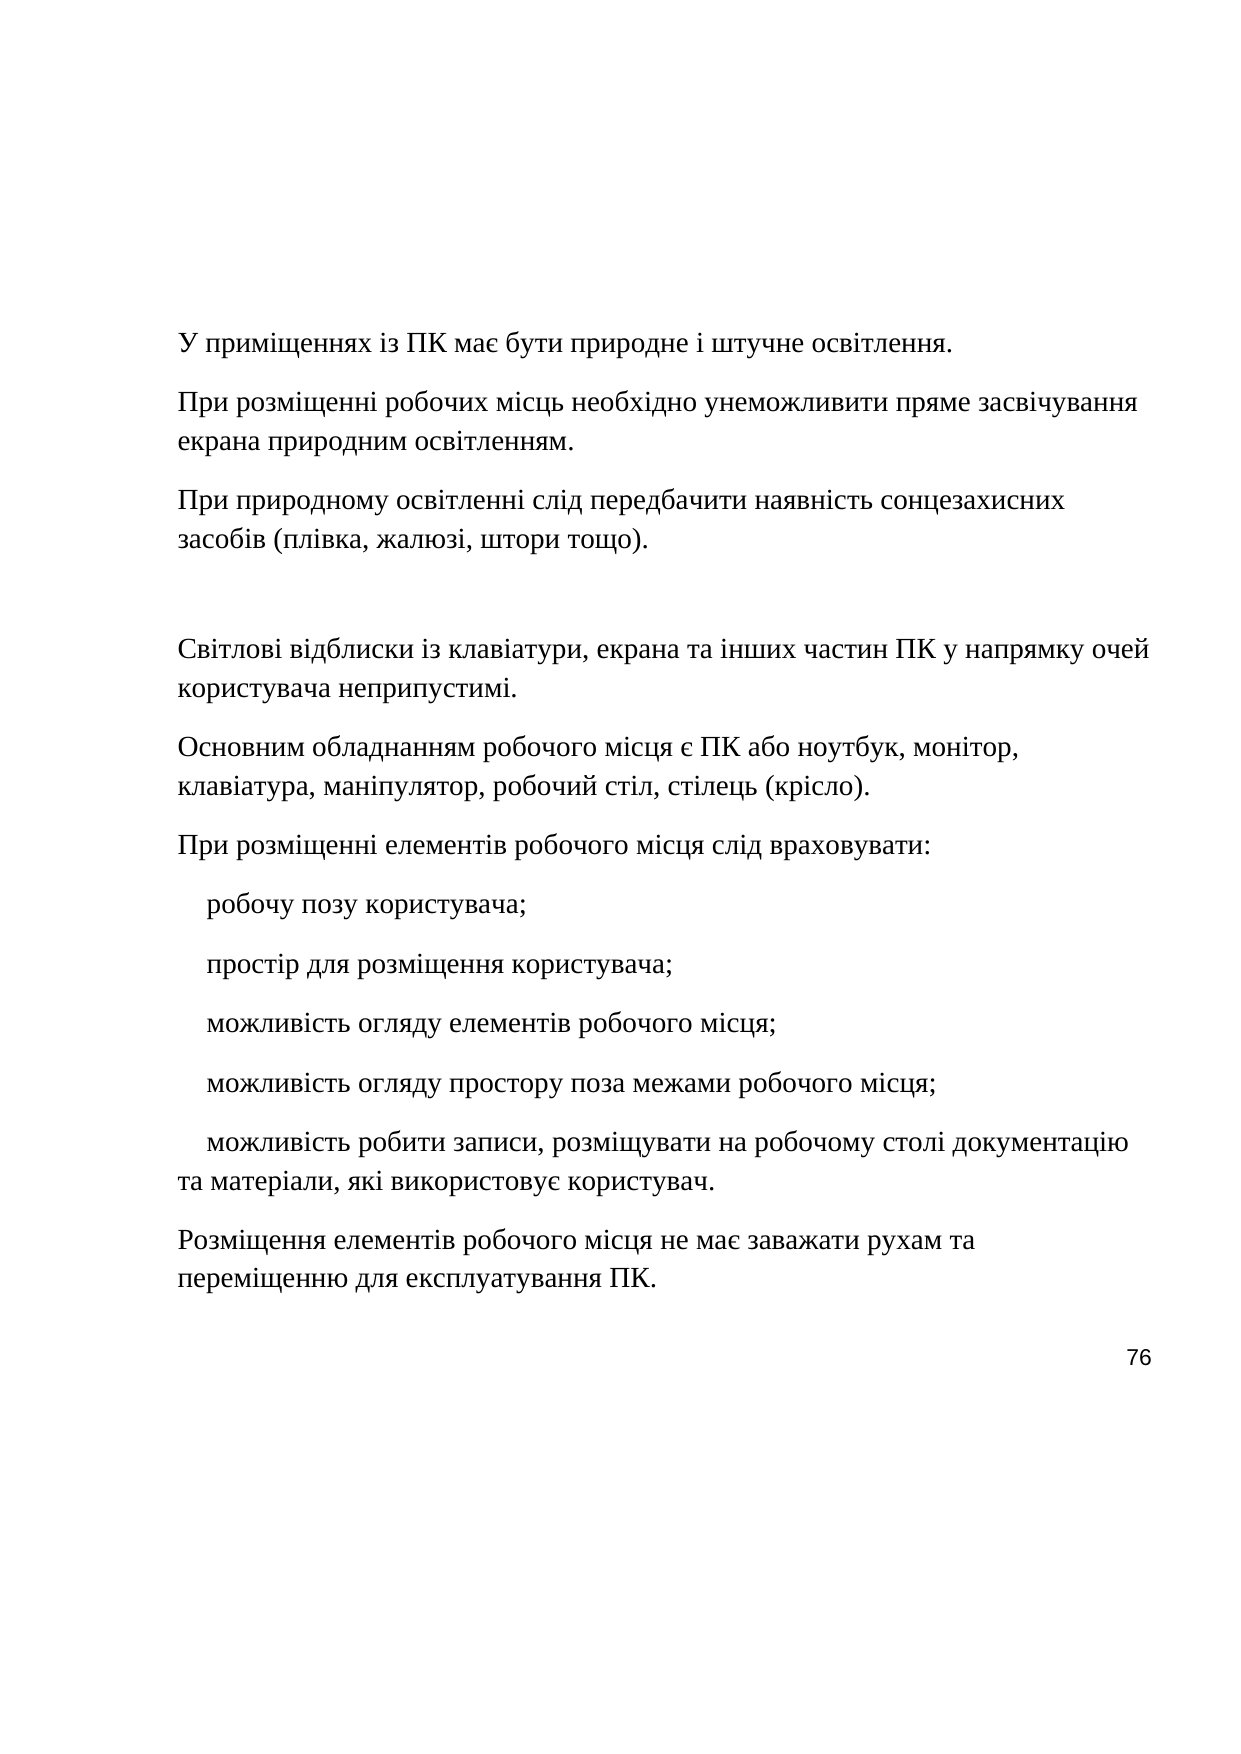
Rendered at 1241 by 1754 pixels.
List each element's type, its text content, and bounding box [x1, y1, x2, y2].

text Світлові відблиски із клавіатури, екрана та інших частин ПК у напрямку очей користувача неприпустимі. [177, 631, 1152, 703]
text Розміщення елементів робочого місця не має заважати рухам та переміщенню для експлуатування ПК. [177, 1222, 1152, 1294]
text простір для розміщення користувача; [177, 946, 1152, 979]
text При розміщенні елементів робочого місця слід враховувати: [177, 827, 1152, 861]
text можливість огляду елементів робочого місця; [177, 1005, 1152, 1039]
text При природному освітленні слід передбачити наявність сонцезахисних засобів (плівка, жалюзі, штори тощо). [177, 482, 1152, 554]
text можливість робити записи, розміщувати на робочому столі документацію та матеріали, які використовує користувач. [177, 1124, 1152, 1196]
text При розміщенні робочих місць необхідно унеможливити пряме засвічування екрана природним освітленням. [177, 384, 1152, 457]
text Основним обладнанням робочого місця є ПК або ноутбук, монітор, клавіатура, маніпулятор, робочий стіл, стілець (крісло). [177, 729, 1152, 801]
text У приміщеннях із ПК має бути природне і штучне освітлення. [177, 325, 1152, 359]
text можливість огляду простору поза межами робочого місця; [177, 1065, 1152, 1098]
text робочу позу користувача; [177, 887, 1152, 920]
